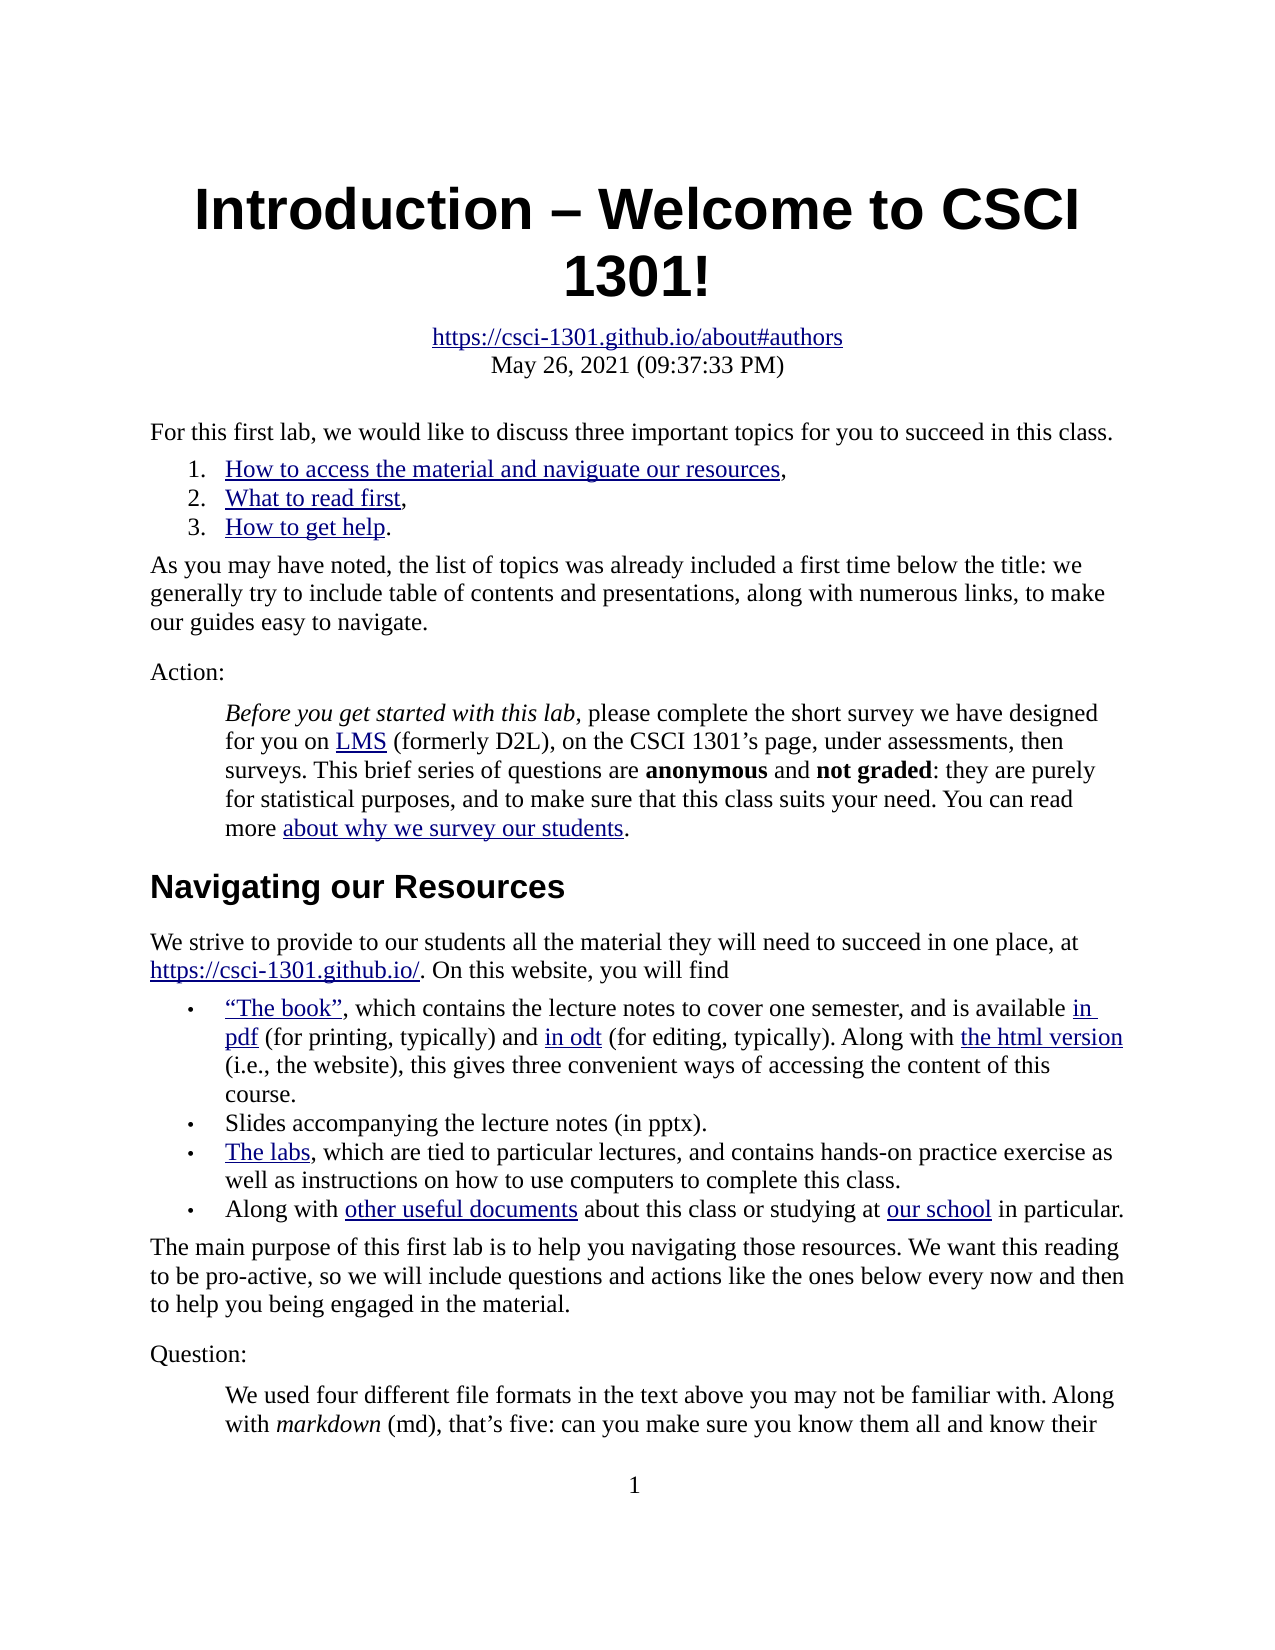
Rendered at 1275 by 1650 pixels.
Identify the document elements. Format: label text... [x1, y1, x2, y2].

text May 26, 2021 (09:37:33 PM) [150, 350, 1125, 379]
text The main purpose of this first lab is to help you navigating those resources. We want this reading to be pro-active, so we will include questions and actions like the ones below every now and then to help you being engaged in the material. [150, 1232, 1125, 1318]
text For this first lab, we would like to discuss three important topics for you to succeed in this class. [150, 417, 1125, 446]
subtitle Navigating our Resources [150, 866, 1125, 905]
list What to read first, [187, 483, 1125, 512]
text We strive to provide to our students all the material they will need to succeed in one place, at https://csci-1301.github.io/. On this website, you will find [150, 927, 1125, 984]
list Slides accompanying the lecture notes (in pptx). [187, 1108, 1125, 1137]
title Introduction – Welcome to CSCI 1301! [150, 175, 1125, 309]
list The labs, which are tied to particular lectures, and contains hands-on practice exercise as well as instructions on how to use computers to complete this class. [187, 1137, 1125, 1194]
text As you may have noted, the list of topics was already included a first time below the title: we generally try to include table of contents and presentations, along with numerous links, to make our guides easy to navigate. [150, 550, 1125, 636]
text We used four different file formats in the text above you may not be familiar with. Along with markdown (md), that’s five: can you make sure you know them all and know their [225, 1380, 1125, 1437]
text Question: [150, 1339, 1125, 1368]
list How to access the material and naviguate our resources, [187, 454, 1125, 483]
list Along with other useful documents about this class or studying at our school in particular. [187, 1194, 1125, 1223]
text https://csci-1301.github.io/about#authors [150, 322, 1125, 350]
text Action: [150, 657, 1125, 686]
list How to get help. [187, 512, 1125, 541]
text Before you get started with this lab, please complete the short survey we have designed for you on LMS (formerly D2L), on the CSCI 1301’s page, under assessments, then surveys. This brief series of questions are anonymous and not graded: they are purely for statistical purposes, and to make sure that this class suits your need. You can read more about why we survey our students. [225, 698, 1125, 841]
list “The book”, which contains the lecture notes to cover one semester, and is available in pdf (for printing, typically) and in odt (for editing, typically). Along with the html version (i.e., the website), this gives three convenient ways of accessing the content of this course. [187, 993, 1125, 1108]
